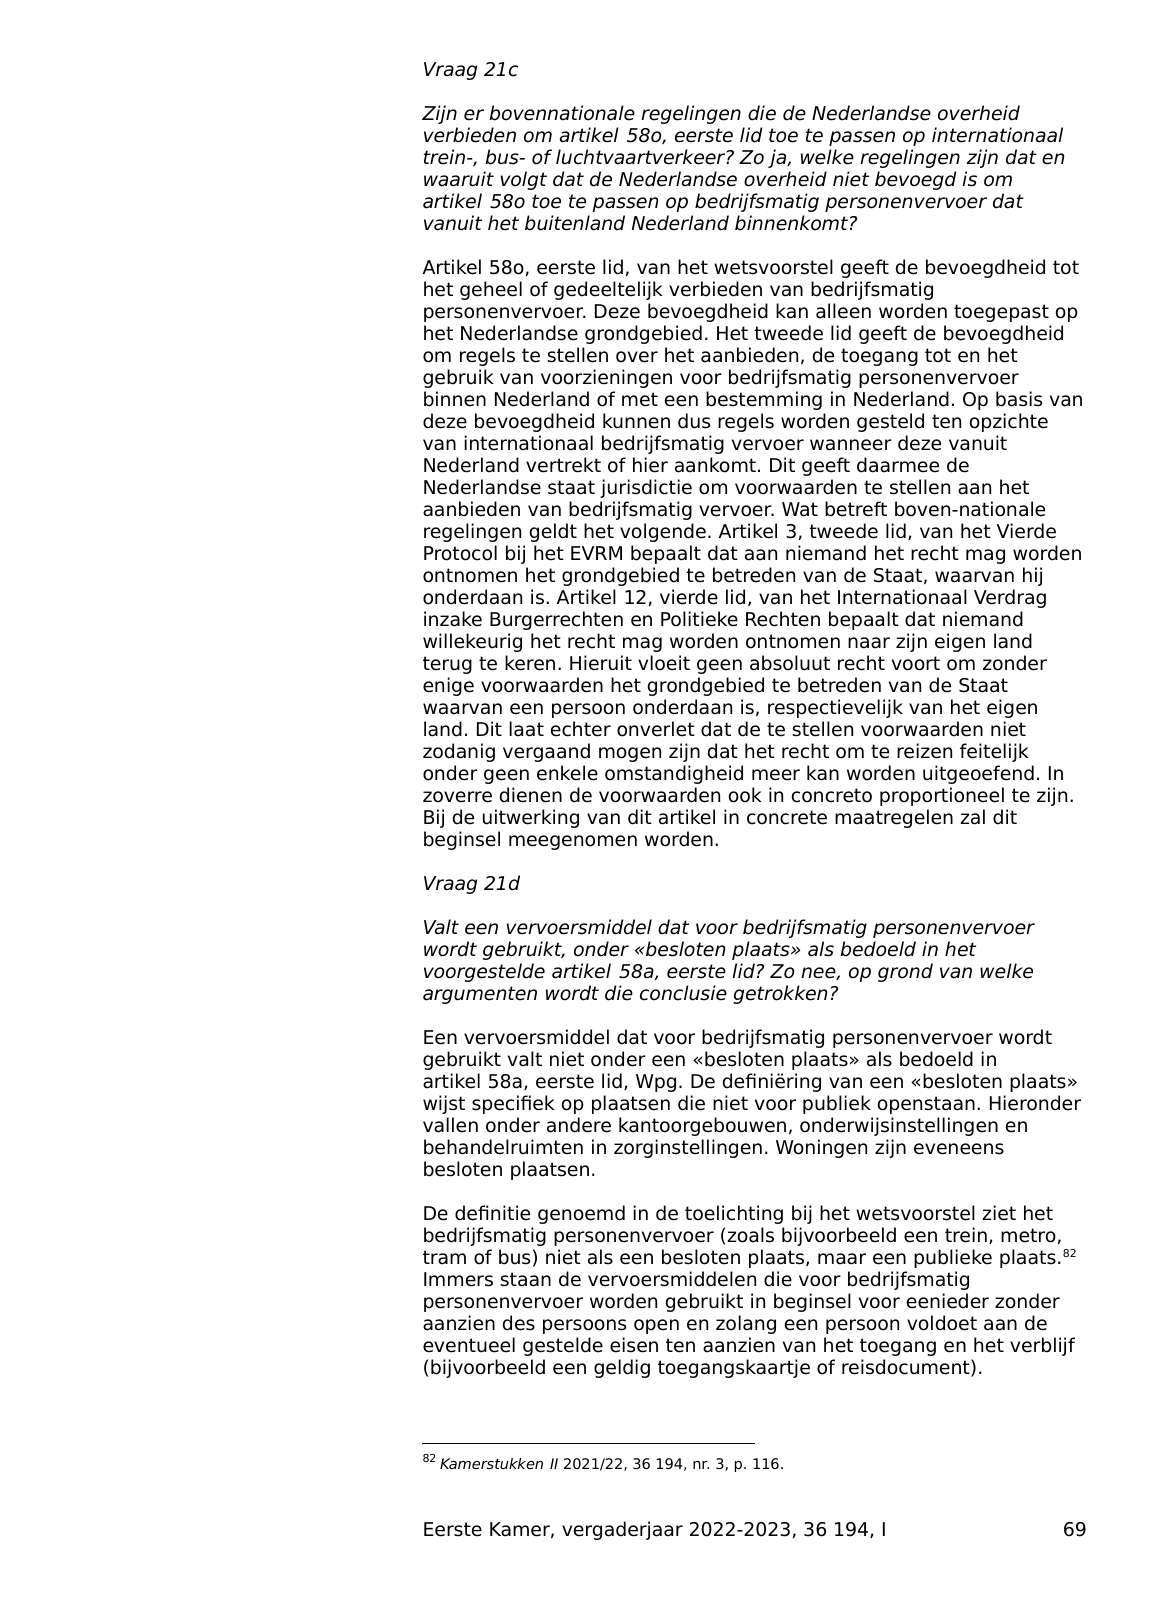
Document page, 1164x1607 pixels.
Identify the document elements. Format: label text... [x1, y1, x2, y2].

text Een vervoersmiddel dat voor bedrijfsmatig personenvervoer wordt gebruikt valt niet onder een «besloten plaats» als bedoeld in artikel 58a, eerste lid, Wpg. De definiëring van een «besloten plaats» wijst specifiek op plaatsen die niet voor publiek openstaan. Hieronder vallen onder andere kantoorgebouwen, onderwijsinstellingen en behandelruimten in zorginstellingen. Woningen zijn eveneens besloten plaatsen. [422, 1027, 1087, 1181]
text Kamerstukken II 2021/22, 36 194, nr. 3, p. 116. [422, 1452, 1087, 1474]
subtitle Vraag 21c [422, 59, 1087, 81]
text Valt een vervoersmiddel dat voor bedrijfsmatig personenvervoer wordt gebruikt, onder «besloten plaats» als bedoeld in het voorgestelde artikel 58a, eerste lid? Zo nee, op grond van welke argumenten wordt die conclusie getrokken? [422, 917, 1087, 1005]
text Zijn er bovennationale regelingen die de Nederlandse overheid verbieden om artikel 58o, eerste lid toe te passen op internationaal trein-, bus- of luchtvaartverkeer? Zo ja, welke regelingen zijn dat en waaruit volgt dat de Nederlandse overheid niet bevoegd is om artikel 58o toe te passen op bedrijfsmatig personenvervoer dat vanuit het buitenland Nederland binnenkomt? [422, 103, 1087, 235]
text De definitie genoemd in de toelichting bij het wetsvoorstel ziet het bedrijfsmatig personenvervoer (zoals bijvoorbeeld een trein, metro, tram of bus) niet als een besloten plaats, maar een publieke plaats. Immers staan de vervoersmiddelen die voor bedrijfsmatig personenvervoer worden gebruikt in beginsel voor eenieder zonder aanzien des persoons open en zolang een persoon voldoet aan de eventueel gestelde eisen ten aanzien van het toegang en het verblijf (bijvoorbeeld een geldig toegangskaartje of reisdocument). [422, 1203, 1087, 1379]
subtitle Vraag 21d [422, 873, 1087, 895]
text Artikel 58o, eerste lid, van het wetsvoorstel geeft de bevoegdheid tot het geheel of gedeeltelijk verbieden van bedrijfsmatig personenvervoer. Deze bevoegdheid kan alleen worden toegepast op het Nederlandse grondgebied. Het tweede lid geeft de bevoegdheid om regels te stellen over het aanbieden, de toegang tot en het gebruik van voorzieningen voor bedrijfsmatig personenvervoer binnen Nederland of met een bestemming in Nederland. Op basis van deze bevoegdheid kunnen dus regels worden gesteld ten opzichte van internationaal bedrijfsmatig vervoer wanneer deze vanuit Nederland vertrekt of hier aankomt. Dit geeft daarmee de Nederlandse staat jurisdictie om voorwaarden te stellen aan het aanbieden van bedrijfsmatig vervoer. Wat betreft boven-nationale regelingen geldt het volgende. Artikel 3, tweede lid, van het Vierde Protocol bij het EVRM bepaalt dat aan niemand het recht mag worden ontnomen het grondgebied te betreden van de Staat, waarvan hij onderdaan is. Artikel 12, vierde lid, van het Internationaal Verdrag inzake Burgerrechten en Politieke Rechten bepaalt dat niemand willekeurig het recht mag worden ontnomen naar zijn eigen land terug te keren. Hieruit vloeit geen absoluut recht voort om zonder enige voorwaarden het grondgebied te betreden van de Staat waarvan een persoon onderdaan is, respectievelijk van het eigen land. Dit laat echter onverlet dat de te stellen voorwaarden niet zodanig vergaand mogen zijn dat het recht om te reizen feitelijk onder geen enkele omstandigheid meer kan worden uitgeoefend. In zoverre dienen de voorwaarden ook in concreto proportioneel te zijn. Bij de uitwerking van dit artikel in concrete maatregelen zal dit beginsel meegenomen worden. [422, 257, 1087, 851]
